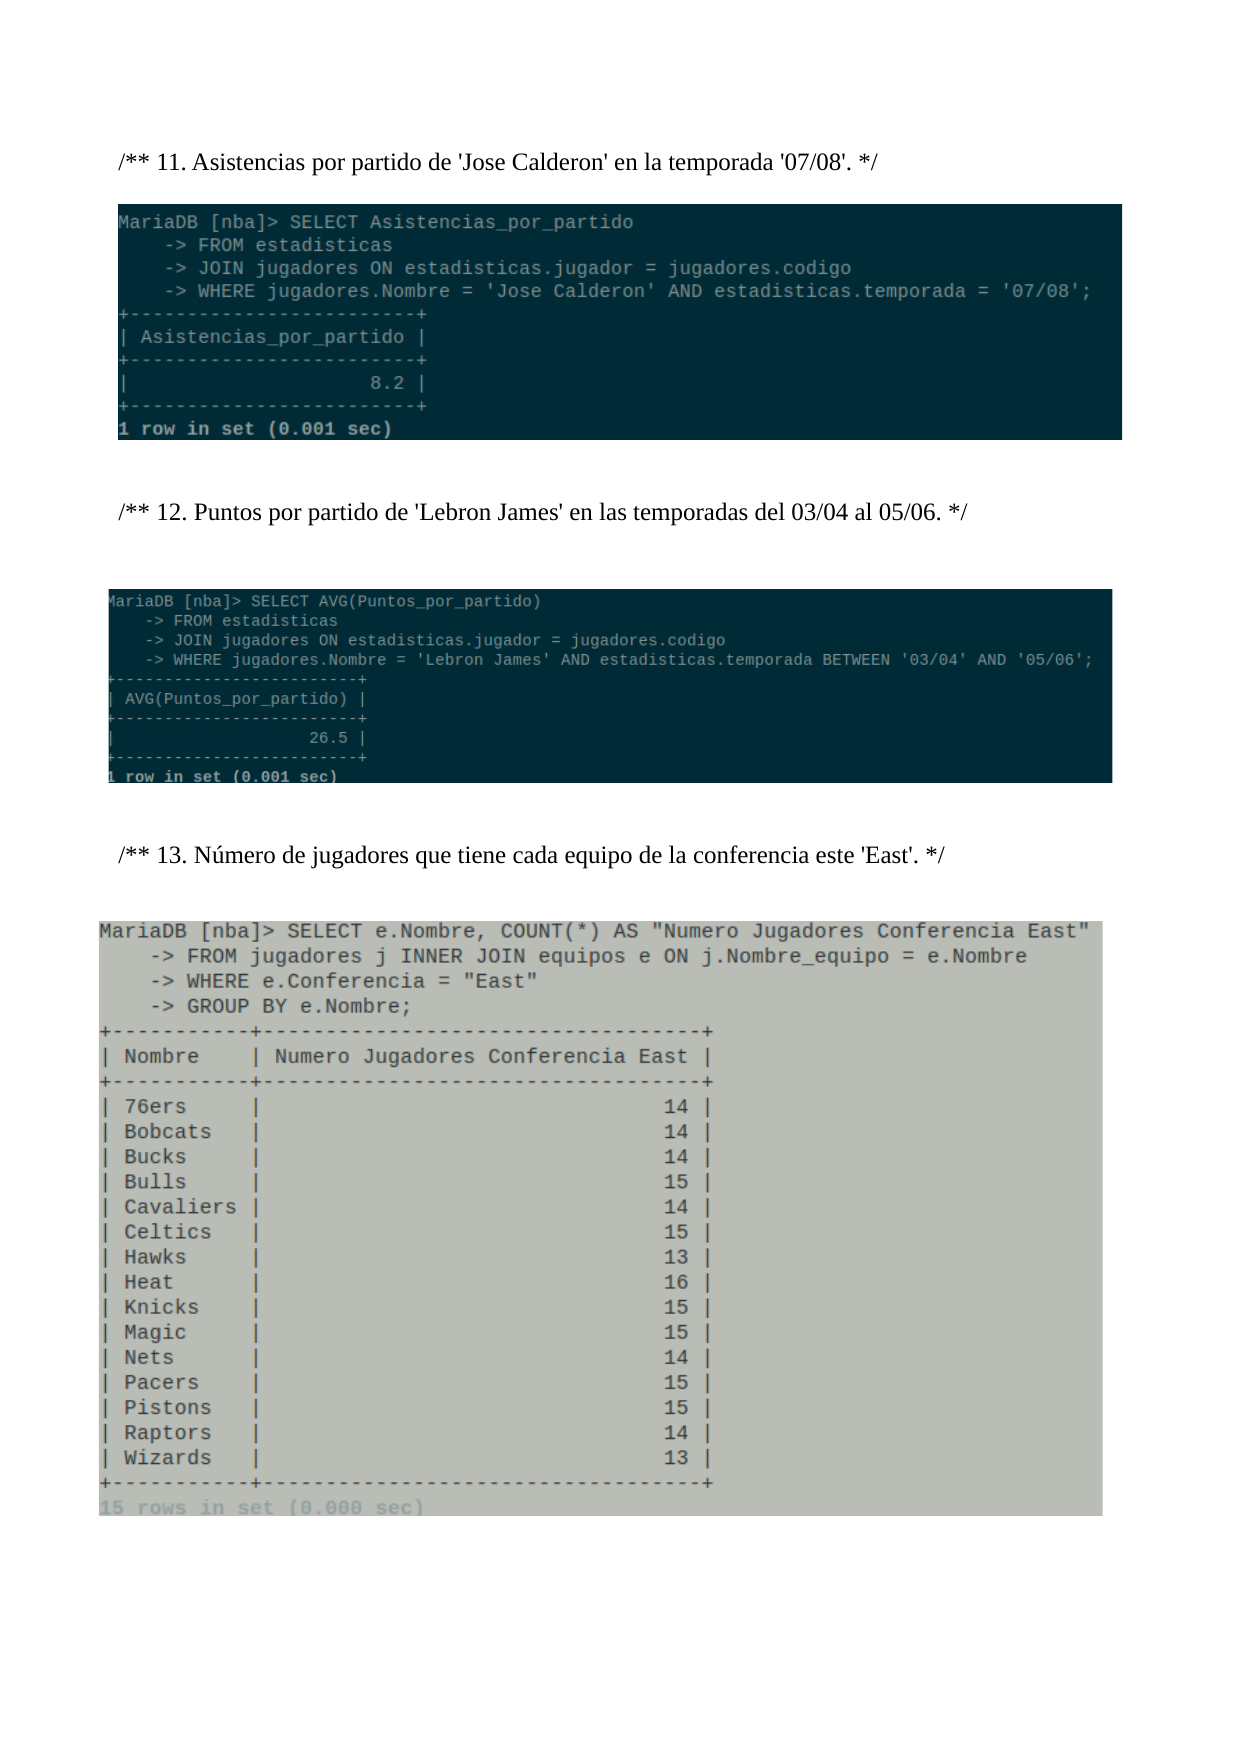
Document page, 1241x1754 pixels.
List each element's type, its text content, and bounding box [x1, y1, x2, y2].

picture [371, 216, 381, 228]
picture [407, 218, 414, 228]
picture [245, 218, 255, 228]
picture [246, 423, 254, 434]
picture [338, 239, 345, 251]
picture [166, 771, 183, 781]
picture [395, 377, 403, 388]
picture [612, 215, 633, 228]
picture [567, 264, 575, 274]
picture [371, 262, 391, 274]
picture [154, 215, 163, 228]
picture [490, 637, 496, 645]
picture [715, 287, 724, 297]
picture [719, 637, 725, 645]
picture [320, 734, 327, 742]
picture [566, 218, 576, 228]
picture [819, 260, 827, 274]
picture [326, 333, 335, 346]
picture [273, 596, 278, 606]
picture [222, 285, 231, 297]
picture [704, 264, 713, 274]
picture [534, 657, 540, 664]
picture [589, 284, 609, 297]
picture [282, 772, 289, 781]
picture [998, 654, 1006, 664]
picture [320, 635, 337, 645]
picture [190, 331, 196, 342]
picture [223, 218, 231, 228]
picture [591, 216, 597, 228]
picture [464, 261, 472, 274]
picture [509, 287, 518, 297]
picture [441, 218, 460, 228]
picture [692, 264, 701, 277]
picture [175, 655, 191, 664]
picture [612, 264, 621, 274]
picture [224, 262, 230, 274]
picture [613, 287, 620, 296]
picture [337, 216, 345, 228]
picture [281, 596, 288, 606]
picture [385, 421, 390, 438]
picture [258, 333, 265, 342]
picture [476, 264, 483, 274]
picture [1027, 655, 1044, 664]
picture [440, 287, 449, 297]
picture [270, 421, 275, 438]
picture [204, 635, 211, 645]
picture [566, 287, 575, 297]
picture [189, 421, 209, 434]
picture [475, 218, 484, 228]
picture [844, 654, 850, 664]
text /** 11. Asistencias por partido de 'Jose Calderon' en la temporada '07/08'. */ [118, 118, 1122, 204]
picture [1048, 285, 1057, 297]
picture [498, 260, 506, 274]
picture [533, 218, 540, 228]
picture [304, 333, 311, 342]
picture [486, 598, 491, 606]
picture [154, 425, 175, 434]
picture [303, 287, 311, 297]
picture [136, 774, 154, 781]
picture [933, 283, 953, 297]
picture [234, 285, 254, 297]
picture [120, 356, 128, 364]
picture [359, 596, 370, 606]
picture [532, 287, 540, 297]
picture [797, 285, 803, 297]
picture [248, 657, 259, 666]
picture [349, 637, 356, 643]
picture [335, 596, 341, 604]
picture [440, 260, 460, 274]
picture [349, 237, 357, 251]
picture [223, 425, 243, 434]
picture [379, 598, 385, 606]
picture [175, 615, 181, 625]
picture [555, 285, 563, 297]
picture [326, 422, 335, 434]
picture [254, 637, 259, 645]
picture [373, 329, 377, 342]
picture [167, 329, 171, 342]
picture [282, 637, 288, 645]
picture [315, 238, 323, 251]
picture [488, 218, 494, 228]
picture [291, 238, 311, 251]
picture [774, 283, 781, 297]
picture [950, 655, 956, 664]
picture [390, 596, 394, 606]
picture [956, 287, 965, 297]
picture [979, 655, 995, 664]
picture [1027, 285, 1033, 297]
picture [277, 654, 284, 664]
picture [740, 285, 746, 297]
picture [214, 772, 220, 781]
picture [259, 596, 269, 606]
picture [281, 239, 288, 251]
picture [427, 598, 433, 609]
picture [514, 657, 526, 664]
picture [418, 310, 426, 318]
picture [1056, 656, 1073, 664]
picture [739, 264, 747, 273]
picture [709, 637, 714, 648]
picture [749, 264, 758, 274]
picture [509, 264, 517, 274]
picture [635, 657, 642, 664]
picture [280, 333, 300, 346]
picture [430, 262, 437, 274]
picture [332, 771, 336, 783]
picture [496, 596, 501, 606]
picture [911, 656, 919, 664]
picture [428, 655, 433, 664]
picture [258, 260, 264, 277]
picture [882, 655, 889, 664]
picture [573, 637, 578, 648]
picture [579, 283, 586, 297]
picture [349, 216, 357, 228]
picture [194, 654, 200, 664]
picture [515, 634, 525, 645]
picture [555, 218, 564, 231]
picture [118, 422, 129, 434]
picture [262, 772, 279, 781]
picture [515, 595, 525, 606]
picture [522, 287, 529, 297]
picture [418, 402, 426, 410]
picture [430, 287, 437, 296]
picture [784, 264, 792, 274]
picture [419, 264, 426, 274]
picture [270, 241, 277, 251]
picture [921, 655, 928, 664]
picture [533, 264, 540, 274]
picture [419, 216, 425, 228]
picture [200, 239, 208, 250]
picture [142, 335, 152, 342]
picture [264, 634, 269, 645]
picture [589, 260, 609, 274]
picture [291, 260, 311, 274]
picture [763, 264, 770, 274]
picture [362, 331, 368, 342]
picture [260, 214, 264, 232]
picture [277, 696, 284, 703]
picture [786, 287, 793, 297]
picture [496, 637, 501, 648]
picture [291, 287, 300, 300]
picture [150, 596, 162, 606]
picture [383, 329, 391, 342]
picture [670, 261, 677, 277]
picture [234, 215, 243, 228]
text /** 13. Número de jugadores que tiene cada equipo de la conferencia este 'East'. */ [118, 811, 1122, 897]
picture [384, 218, 391, 228]
picture [830, 287, 839, 297]
picture [853, 654, 869, 664]
picture [466, 598, 473, 609]
picture [370, 635, 375, 645]
picture [127, 774, 133, 781]
picture [350, 264, 357, 274]
picture [406, 264, 414, 274]
text /** 12. Puntos por partido de 'Lebron James' en las temporadas del 03/04 al 05/06. */ [118, 468, 1122, 555]
picture [612, 634, 622, 645]
picture [380, 637, 385, 645]
picture [143, 218, 150, 228]
picture [349, 425, 380, 434]
picture [670, 285, 689, 297]
picture [681, 264, 689, 274]
picture [808, 284, 816, 297]
picture [394, 333, 404, 342]
picture [841, 264, 851, 274]
picture [311, 733, 317, 742]
picture [371, 241, 381, 251]
picture [270, 284, 275, 298]
picture [314, 264, 323, 274]
picture [292, 216, 300, 221]
picture [636, 287, 644, 296]
picture [790, 657, 797, 664]
picture [267, 657, 274, 664]
picture [582, 654, 588, 664]
picture [625, 264, 632, 273]
picture [593, 637, 598, 648]
picture [555, 261, 562, 277]
picture [222, 333, 231, 342]
picture [245, 333, 254, 342]
picture [923, 287, 930, 296]
picture [464, 215, 472, 228]
picture [337, 333, 345, 342]
picture [162, 596, 172, 606]
picture [239, 696, 245, 703]
picture [872, 654, 878, 664]
picture [327, 241, 334, 251]
picture [155, 333, 162, 342]
picture [199, 333, 208, 342]
picture [315, 216, 323, 228]
picture [876, 287, 884, 297]
picture [680, 634, 695, 645]
picture [348, 287, 357, 297]
picture [210, 654, 220, 664]
picture [692, 285, 702, 297]
picture [746, 657, 758, 667]
picture [504, 637, 511, 645]
picture [340, 733, 347, 742]
picture [843, 287, 850, 297]
picture [301, 774, 327, 781]
picture [496, 654, 501, 664]
picture [143, 425, 151, 434]
picture [118, 216, 140, 228]
picture [818, 287, 827, 297]
picture [256, 241, 265, 251]
picture [418, 284, 426, 297]
picture [394, 287, 415, 297]
picture [887, 287, 919, 300]
picture [824, 654, 839, 664]
picture [534, 637, 540, 645]
picture [866, 285, 872, 297]
picture [213, 214, 217, 232]
picture [1013, 285, 1023, 297]
picture [1059, 285, 1068, 297]
picture [108, 596, 118, 605]
picture [137, 696, 143, 703]
picture [715, 261, 724, 274]
picture [211, 239, 243, 251]
picture [471, 657, 477, 664]
picture [562, 655, 575, 664]
picture [177, 286, 186, 294]
picture [940, 656, 948, 664]
picture [727, 264, 736, 274]
picture [327, 264, 334, 273]
picture [520, 264, 529, 274]
picture [418, 356, 426, 364]
picture [234, 262, 242, 274]
picture [279, 422, 289, 434]
picture [204, 655, 210, 664]
picture [525, 598, 531, 606]
picture [108, 772, 115, 781]
picture [383, 285, 391, 297]
picture [345, 654, 361, 664]
picture [601, 215, 610, 228]
picture [509, 218, 530, 231]
picture [499, 285, 506, 297]
picture [302, 422, 324, 434]
picture [291, 637, 298, 645]
picture [360, 241, 368, 251]
picture [244, 637, 254, 648]
picture [98, 921, 1103, 1516]
picture [108, 732, 112, 745]
picture [195, 598, 201, 606]
picture [211, 333, 219, 342]
picture [292, 216, 312, 228]
picture [372, 377, 380, 388]
picture [623, 287, 633, 297]
picture [330, 655, 342, 664]
picture [280, 287, 288, 297]
picture [314, 283, 335, 297]
picture [338, 287, 345, 297]
picture [750, 287, 759, 297]
picture [176, 216, 198, 228]
picture [578, 264, 586, 277]
picture [127, 598, 133, 606]
picture [195, 774, 212, 781]
picture [395, 215, 403, 228]
picture [165, 218, 174, 228]
picture [201, 262, 208, 274]
picture [196, 635, 200, 645]
picture [178, 333, 185, 342]
picture [337, 264, 346, 274]
picture [525, 637, 531, 645]
picture [579, 218, 586, 228]
picture [242, 772, 250, 781]
picture [350, 333, 357, 342]
picture [622, 637, 628, 645]
picture [126, 694, 134, 703]
picture [428, 218, 437, 228]
picture [795, 261, 815, 274]
picture [830, 264, 838, 277]
picture [204, 595, 215, 606]
picture [1038, 283, 1045, 295]
picture [384, 241, 391, 251]
picture [185, 615, 212, 625]
picture [761, 284, 770, 297]
picture [108, 693, 112, 706]
picture [728, 287, 735, 296]
picture [325, 216, 335, 228]
picture [762, 657, 768, 664]
picture [361, 287, 368, 297]
picture [320, 596, 328, 606]
picture [291, 596, 297, 604]
picture [120, 310, 128, 318]
picture [211, 262, 221, 274]
picture [269, 264, 288, 277]
picture [236, 329, 240, 342]
picture [438, 599, 444, 606]
picture [302, 596, 308, 606]
picture [487, 262, 494, 274]
picture [199, 285, 219, 297]
picture [120, 402, 128, 410]
